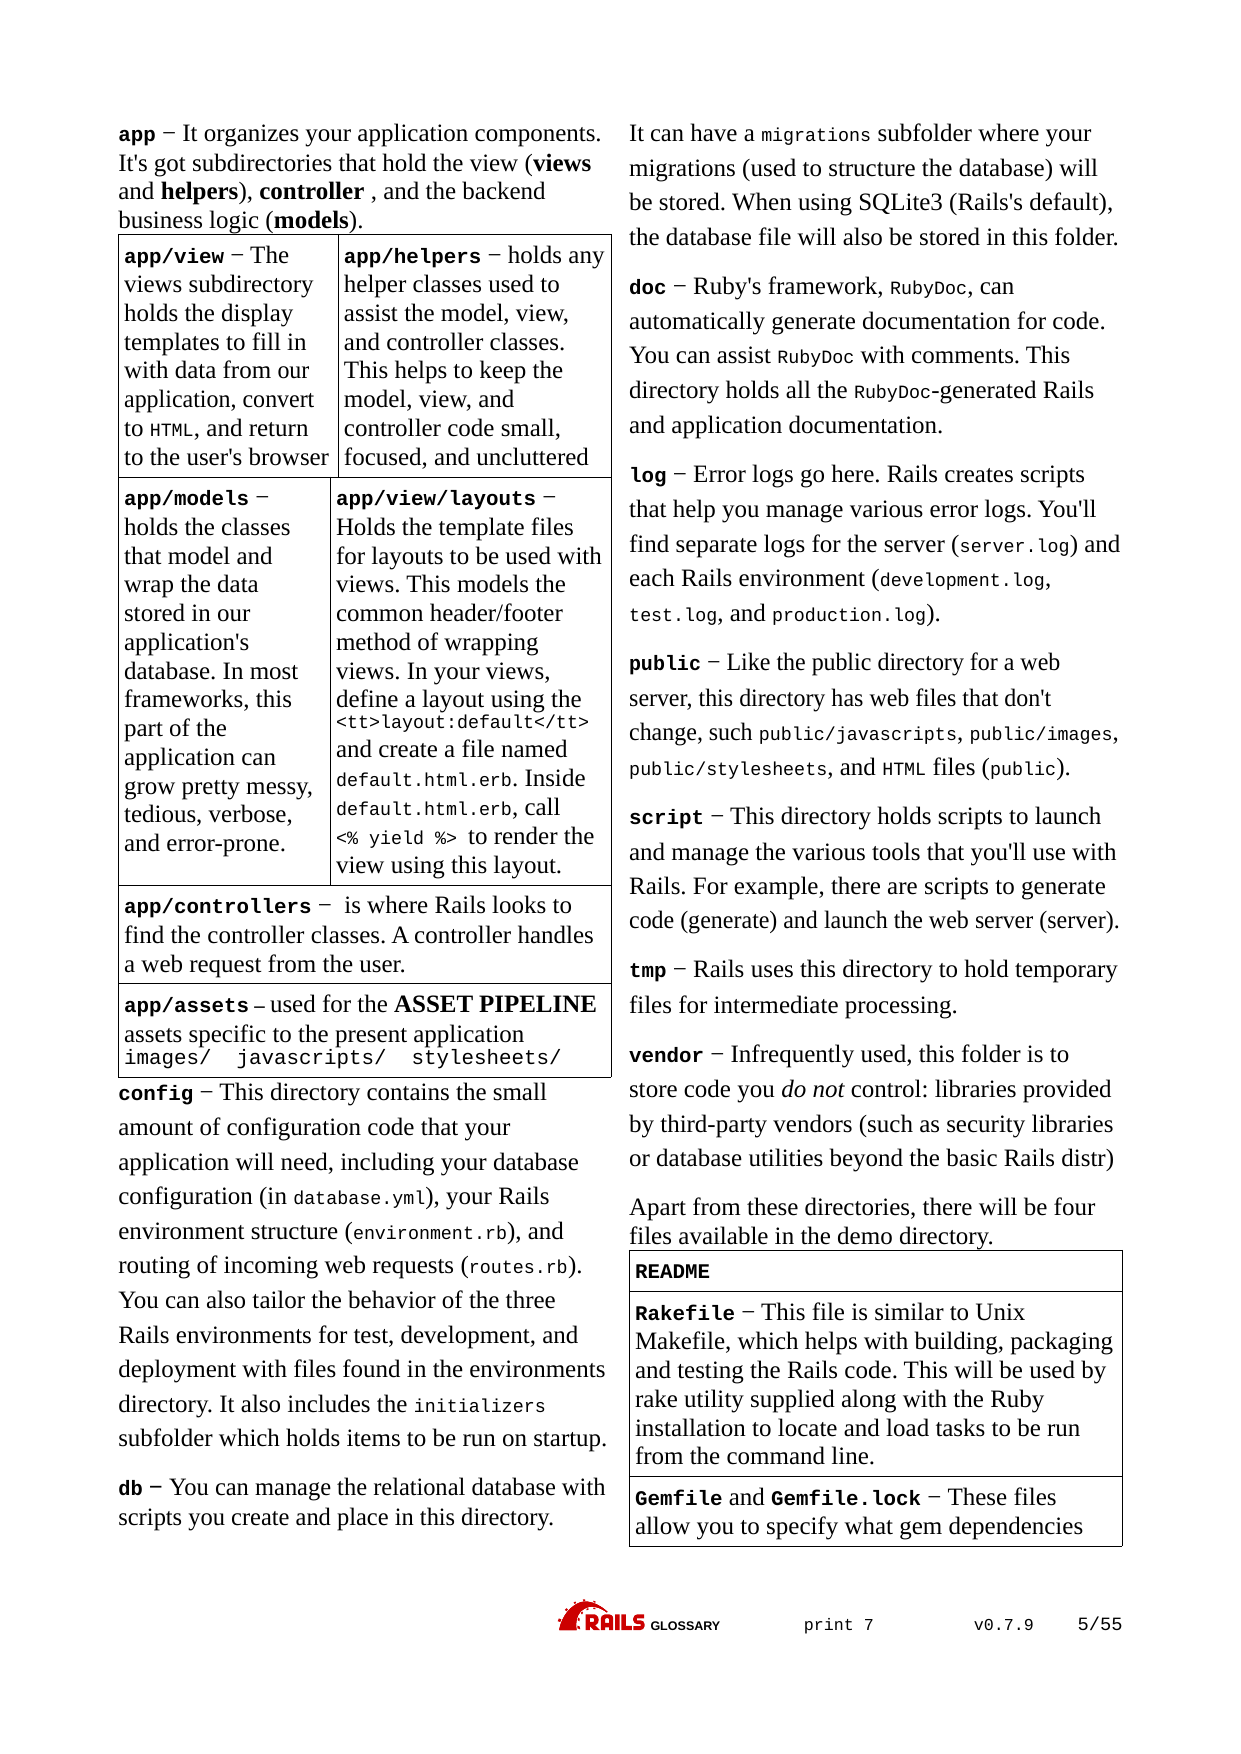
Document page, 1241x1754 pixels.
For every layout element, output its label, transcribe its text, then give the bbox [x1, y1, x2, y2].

table_cell app/controllers − is where Rails looks to find the controller classes. A controller handles a web request from the user. [119, 886, 611, 983]
table_cell app/view/layouts − Holds the template files for layouts to be used with views. This models the common header/footer method of wrapping views. In your views, define a layout using the <tt>layout:default</tt> and create a file named default.html.erb. Inside default.html.erb, call <% yield %> to render the view using this layout. [331, 478, 611, 884]
text vendor − Infrequently used, this folder is to store code you do not control: libraries provided by third-party vendors (such as security libraries or database utilities beyond the basic Rails distr) [629, 1039, 1122, 1172]
text It can have a migrations subfolder where your migrations (used to structure the database) will be stored. When using SQLite3 (Rails's default), the database file will also be stored in this folder. [629, 118, 1122, 251]
text tmp − Rails uses this directory to hold temporary files for intermediate processing. [629, 954, 1122, 1019]
table_cell Rakefile − This file is similar to Unix Makefile, which helps with building, packaging and testing the Rails code. This will be used by rake utility supplied along with the Ruby installation to locate and load tasks to be run from the command line. [630, 1292, 1122, 1476]
table_cell Gemfile and Gemfile.lock − These files allow you to specify what gem dependencies [630, 1477, 1122, 1546]
text app − It organizes your application components. It's got subdirectories that hold the view (views and helpers), controller , and the backend business logic (models). [118, 118, 611, 234]
table_header app/helpers − holds any helper classes used to assist the model, view, and controller classes. This helps to keep the model, view, and controller code small, focused, and uncluttered [339, 235, 611, 477]
text script − This directory holds scripts to launch and manage the various tools that you'll use with Rails. For example, there are scripts to generate code (generate) and launch the web server (server). [629, 801, 1122, 934]
table_header app/view − The views subdirectory holds the display templates to fill in with data from our application, convert to HTML, and return to the user's browser [119, 235, 338, 477]
text db − You can manage the relational database with scripts you create and place in this directory. [118, 1472, 611, 1531]
text log − Error logs go here. Rails creates scripts that help you manage various error logs. You'll find separate logs for the server (server.log) and each Rails environment (development.log, test.log, and production.log). [629, 459, 1122, 627]
table_cell app/models − holds the classes that model and wrap the data stored in our application's database. In most frameworks, this part of the application can grow pretty messy, tedious, verbose, and error-prone. [119, 478, 330, 884]
table_header README [630, 1251, 1122, 1291]
text config − This directory contains the small amount of configuration code that your application will need, including your database configuration (in database.yml), your Rails environment structure (environment.rb), and routing of incoming web requests (routes.rb). You can also tailor the behavior of the three Rails environments for test, development, and deployment with files found in the environments directory. It also includes the initializers subfolder which holds items to be run on startup. [118, 1078, 611, 1452]
text Apart from these directories, there will be four files available in the demo directory. [629, 1192, 1122, 1250]
table_cell app/assets – used for the ASSET PIPELINE assets specific to the present application images/ javascripts/ stylesheets/ [119, 984, 611, 1077]
text doc − Ruby's framework, RubyDoc, can automatically generate documentation for code. You can assist RubyDoc with comments. This directory holds all the RubyDoc-generated Rails and application documentation. [629, 271, 1122, 439]
text public − Like the public directory for a web server, this directory has web files that don't change, such public/javascripts, public/images, public/stylesheets, and HTML files (public). [629, 647, 1122, 781]
